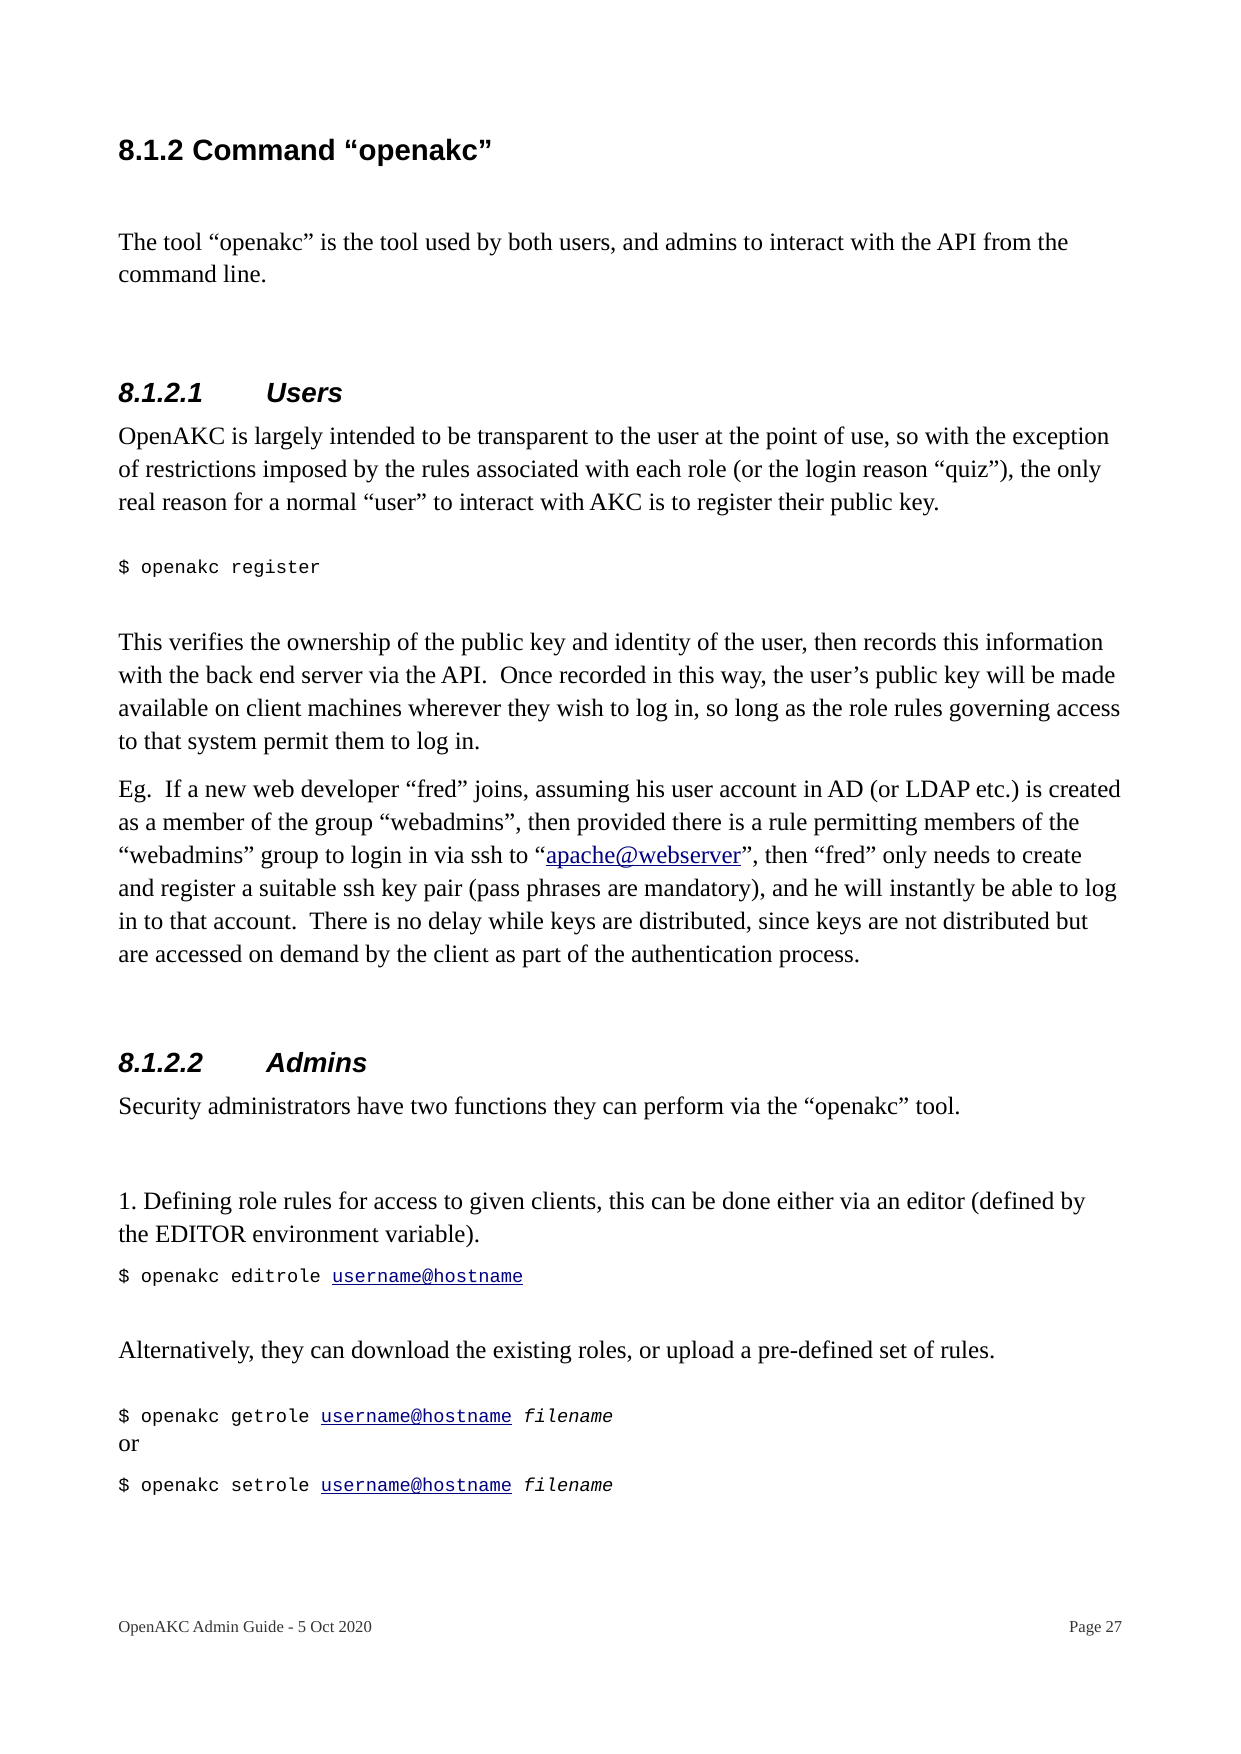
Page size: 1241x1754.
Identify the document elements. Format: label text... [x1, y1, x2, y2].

text or [118, 1428, 1122, 1457]
text Eg. If a new web developer “fred” joins, assuming his user account in AD (or LDAP etc.) is created as a member of the group “webadmins”, then provided there is a rule permitting members of the “webadmins” group to login in via ssh to “apache@webserver”, then “fred” only needs to create and register a suitable ssh key pair (pass phrases are mandatory), and he will instantly be able to log in to that account. There is no delay while keys are distributed, since keys are not distributed but are accessed on demand by the client as part of the authentication process. [118, 774, 1122, 968]
text $ openakc register [118, 558, 1122, 579]
text The tool “openakc” is the tool used by both users, and admins to interact with the API from the command line. [118, 227, 1122, 288]
subtitle 8.1.2.2 Admins [118, 1047, 1122, 1078]
subtitle 8.1.2 Command “openakc” [118, 133, 1122, 166]
text 1. Defining role rules for access to given clients, this can be done either via an editor (defined by the EDITOR environment variable). [118, 1186, 1122, 1248]
subtitle 8.1.2.1 Users [118, 377, 1122, 408]
text Alternatively, they can download the existing roles, or upload a pre-defined set of rules. [118, 1336, 1122, 1364]
text $ openakc getrole username@hostname filename [118, 1407, 1122, 1428]
text This verifies the ownership of the public key and identity of the user, then records this information with the back end server via the API. Once recorded in this way, the user’s public key will be made available on client machines wherever they wish to log in, so long as the role rules governing access to that system permit them to log in. [118, 627, 1122, 755]
text $ openakc editrole username@hostname [118, 1267, 1122, 1288]
text Security administrators have two functions they can perform via the “openakc” tool. [118, 1091, 1122, 1120]
text OpenAKC is largely intended to be transparent to the user at the point of use, so with the exception of restrictions imposed by the rules associated with each role (or the login reason “quiz”), the only real reason for a normal “user” to interact with AKC is to register their public key. [118, 421, 1122, 516]
text $ openakc setrole username@hostname filename [118, 1476, 1122, 1497]
